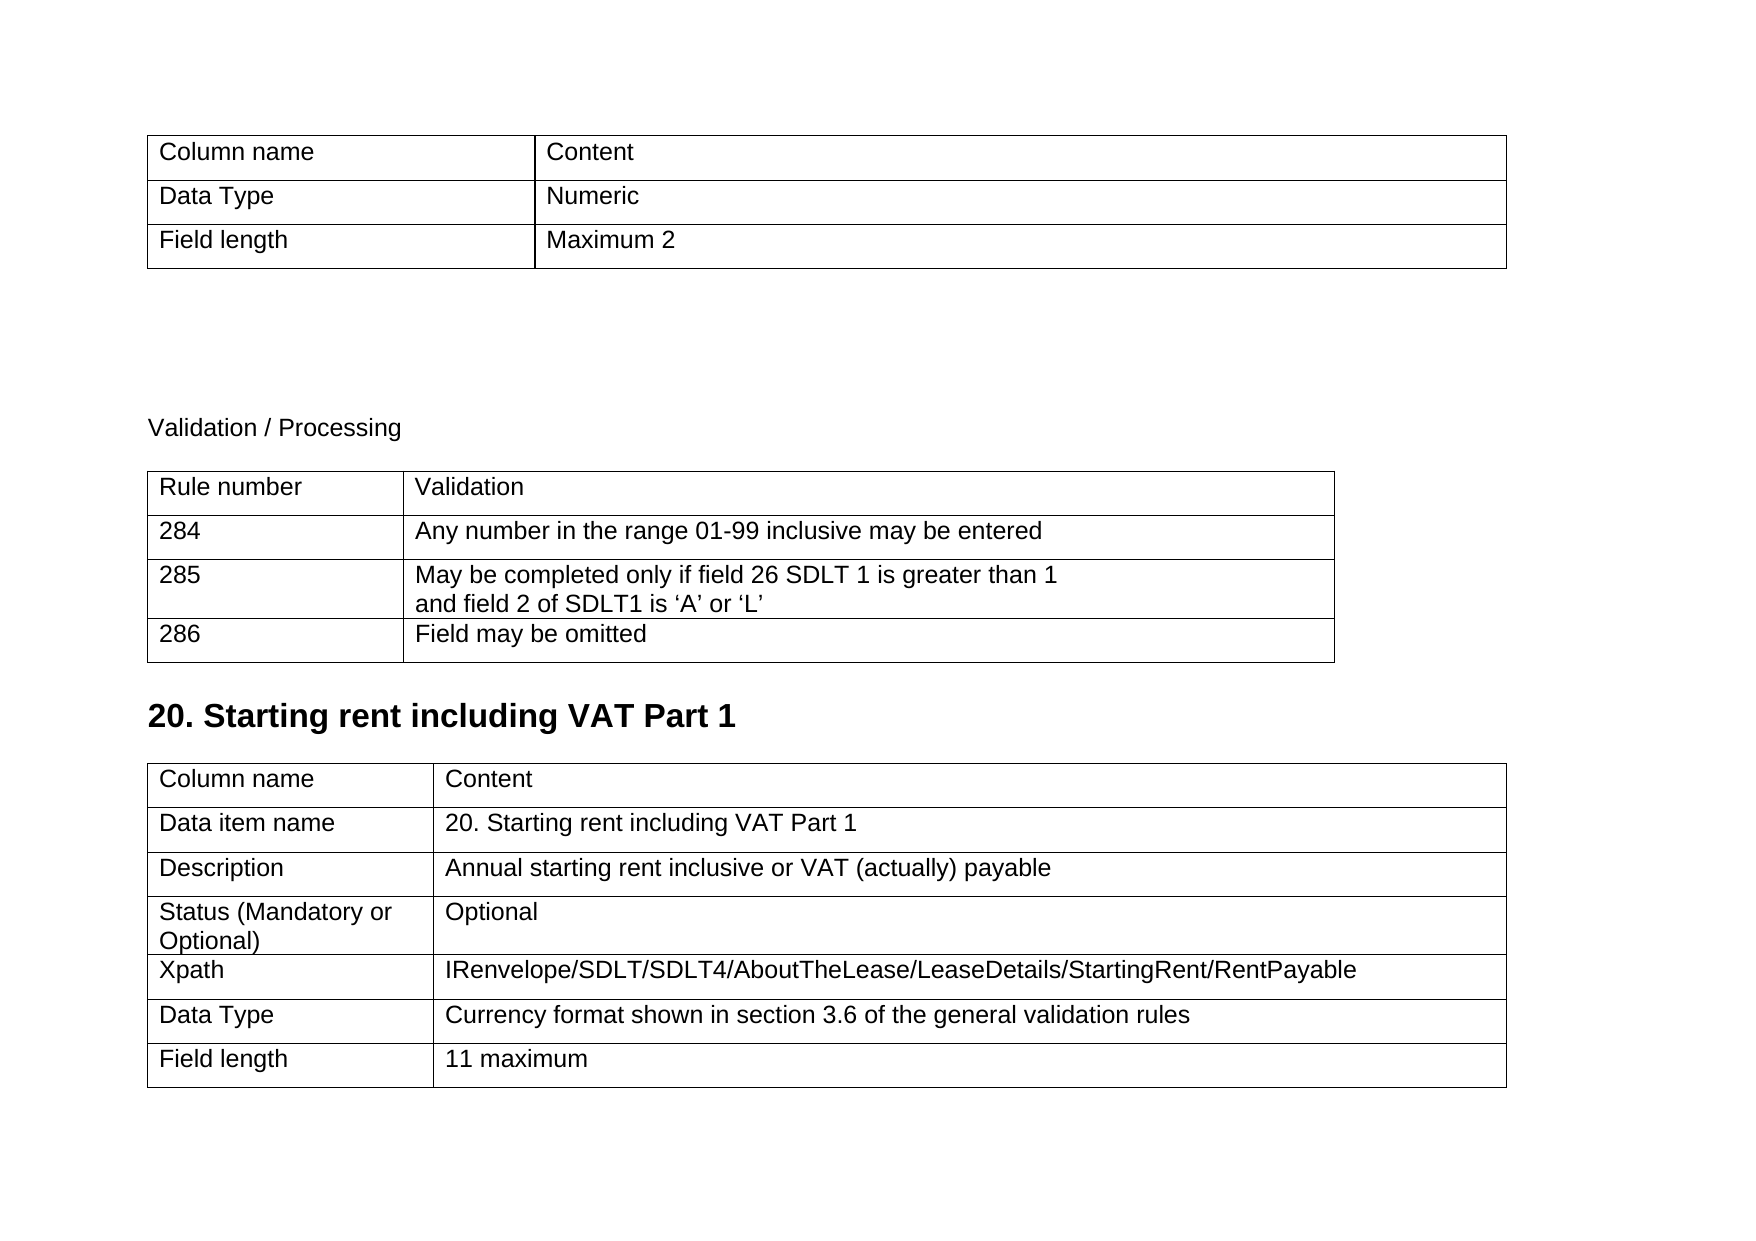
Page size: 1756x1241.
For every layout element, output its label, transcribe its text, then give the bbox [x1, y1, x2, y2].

table_cell 20. Starting rent including VAT Part 1 [434, 808, 1506, 852]
table_cell Currency format shown in section 3.6 of the general validation rules [434, 1000, 1506, 1043]
table_cell Data item name [148, 808, 433, 852]
table_cell Field may be omitted [404, 619, 1334, 662]
table_header Content [434, 764, 1506, 807]
table_header Column name [148, 764, 433, 807]
table_cell IRenvelope/SDLT/SDLT4/AboutTheLease/LeaseDetails/StartingRent/RentPayable [434, 955, 1506, 999]
table_cell Description [148, 853, 433, 896]
table_cell Numeric [536, 181, 1506, 224]
table_cell 11 maximum [434, 1044, 1506, 1087]
table_cell 284 [148, 516, 403, 559]
table_cell Any number in the range 01-99 inclusive may be entered [404, 516, 1334, 559]
text Validation / Processing [148, 413, 1515, 442]
table_cell Data Type [148, 1000, 433, 1043]
subtitle 20. Starting rent including VAT Part 1 [148, 696, 1515, 734]
table_cell Status (Mandatory or Optional) [148, 897, 433, 954]
table_header Validation [404, 472, 1334, 515]
table_cell Data Type [148, 181, 534, 224]
table_cell Field length [148, 1044, 433, 1087]
table_header Content [536, 136, 1506, 180]
table_cell 286 [148, 619, 403, 662]
table_cell May be completed only if field 26 SDLT 1 is greater than 1 and field 2 of SDLT1 is ‘A’ or ‘L’ [404, 560, 1334, 618]
table_cell Field length [148, 225, 534, 268]
table_cell Maximum 2 [536, 225, 1506, 268]
table_cell Annual starting rent inclusive or VAT (actually) payable [434, 853, 1506, 896]
table_cell 285 [148, 560, 403, 618]
table_header Column name [148, 136, 534, 180]
table_cell Optional [434, 897, 1506, 954]
table_header Rule number [148, 472, 403, 515]
table_cell Xpath [148, 955, 433, 999]
